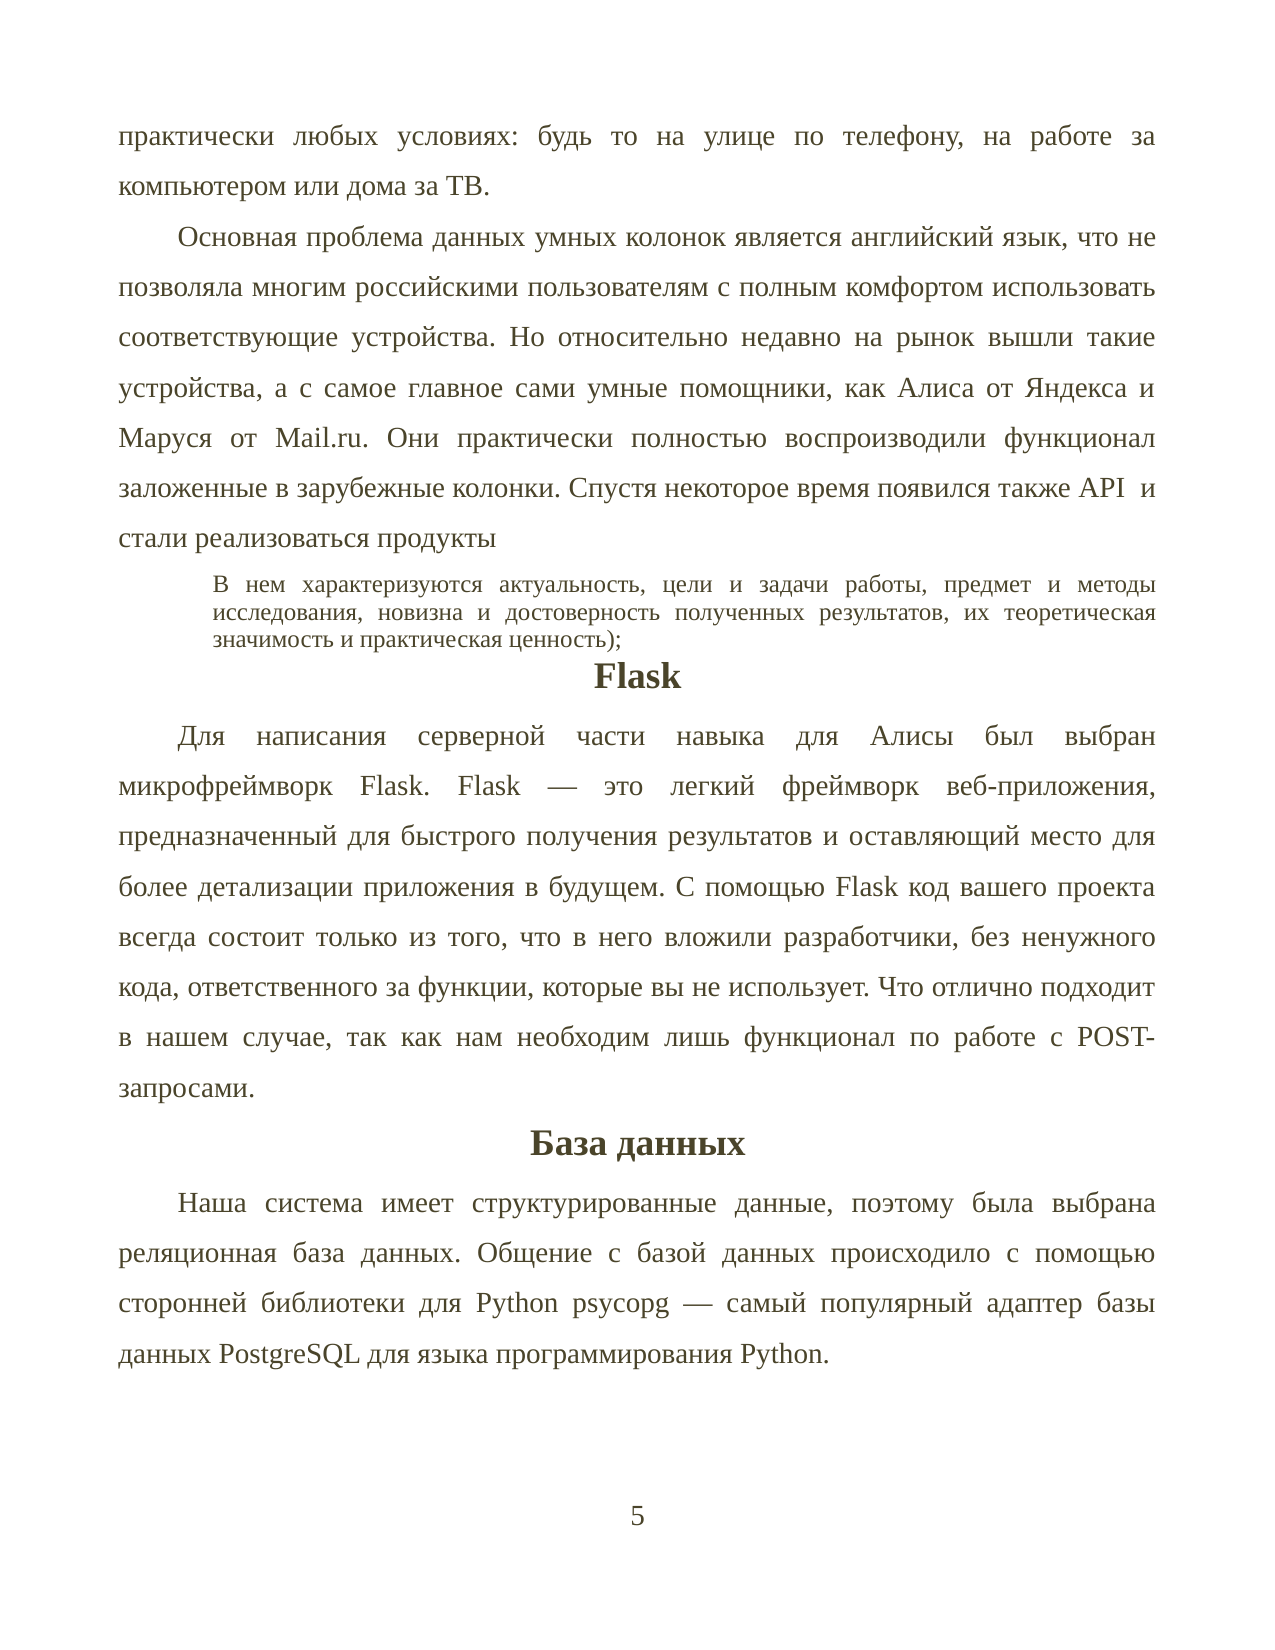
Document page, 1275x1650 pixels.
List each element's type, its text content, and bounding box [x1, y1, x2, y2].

text Основная проблема данных умных колонок является английский язык, что не позволяла многим российскими пользователям с полным комфортом использовать соответствующие устройства. Но относительно недавно на рынок вышли такие устройства, а с самое главное сами умные помощники, как Алиса от Яндекса и Маруся от Mail.ru. Они практически полностью воспроизводили функционал заложенные в зарубежные колонки. Спустя некоторое время появился также API и стали реализоваться продукты [118, 219, 1157, 554]
subtitle База данных [118, 1120, 1157, 1163]
text Наша система имеет структурированные данные, поэтому была выбрана реляционная база данных. Общение с базой данных происходило с помощью сторонней библиотеки для Python psycopg — самый популярный адаптер базы данных PostgreSQL для языка программирования Python. [118, 1185, 1157, 1369]
subtitle Flask [118, 653, 1157, 696]
list В нем характеризуются актуальность, цели и задачи работы, предмет и методы исследования, новизна и достоверность полученных результатов, их теоретическая значимость и практическая ценность); [174, 571, 1157, 653]
text Для написания серверной части навыка для Алисы был выбран микрофреймворк Flask. Flask — это легкий фреймворк веб-приложения, предназначенный для быстрого получения результатов и оставляющий место для более детализации приложения в будущем. С помощью Flask код вашего проекта всегда состоит только из того, что в него вложили разработчики, без ненужного кода, ответственного за функции, которые вы не использует. Что отлично подходит в нашем случае, так как нам необходим лишь функционал по работе с POST-запросами. [118, 718, 1157, 1103]
text практически любых условиях: будь то на улице по телефону, на работе за компьютером или дома за ТВ. [118, 118, 1157, 202]
